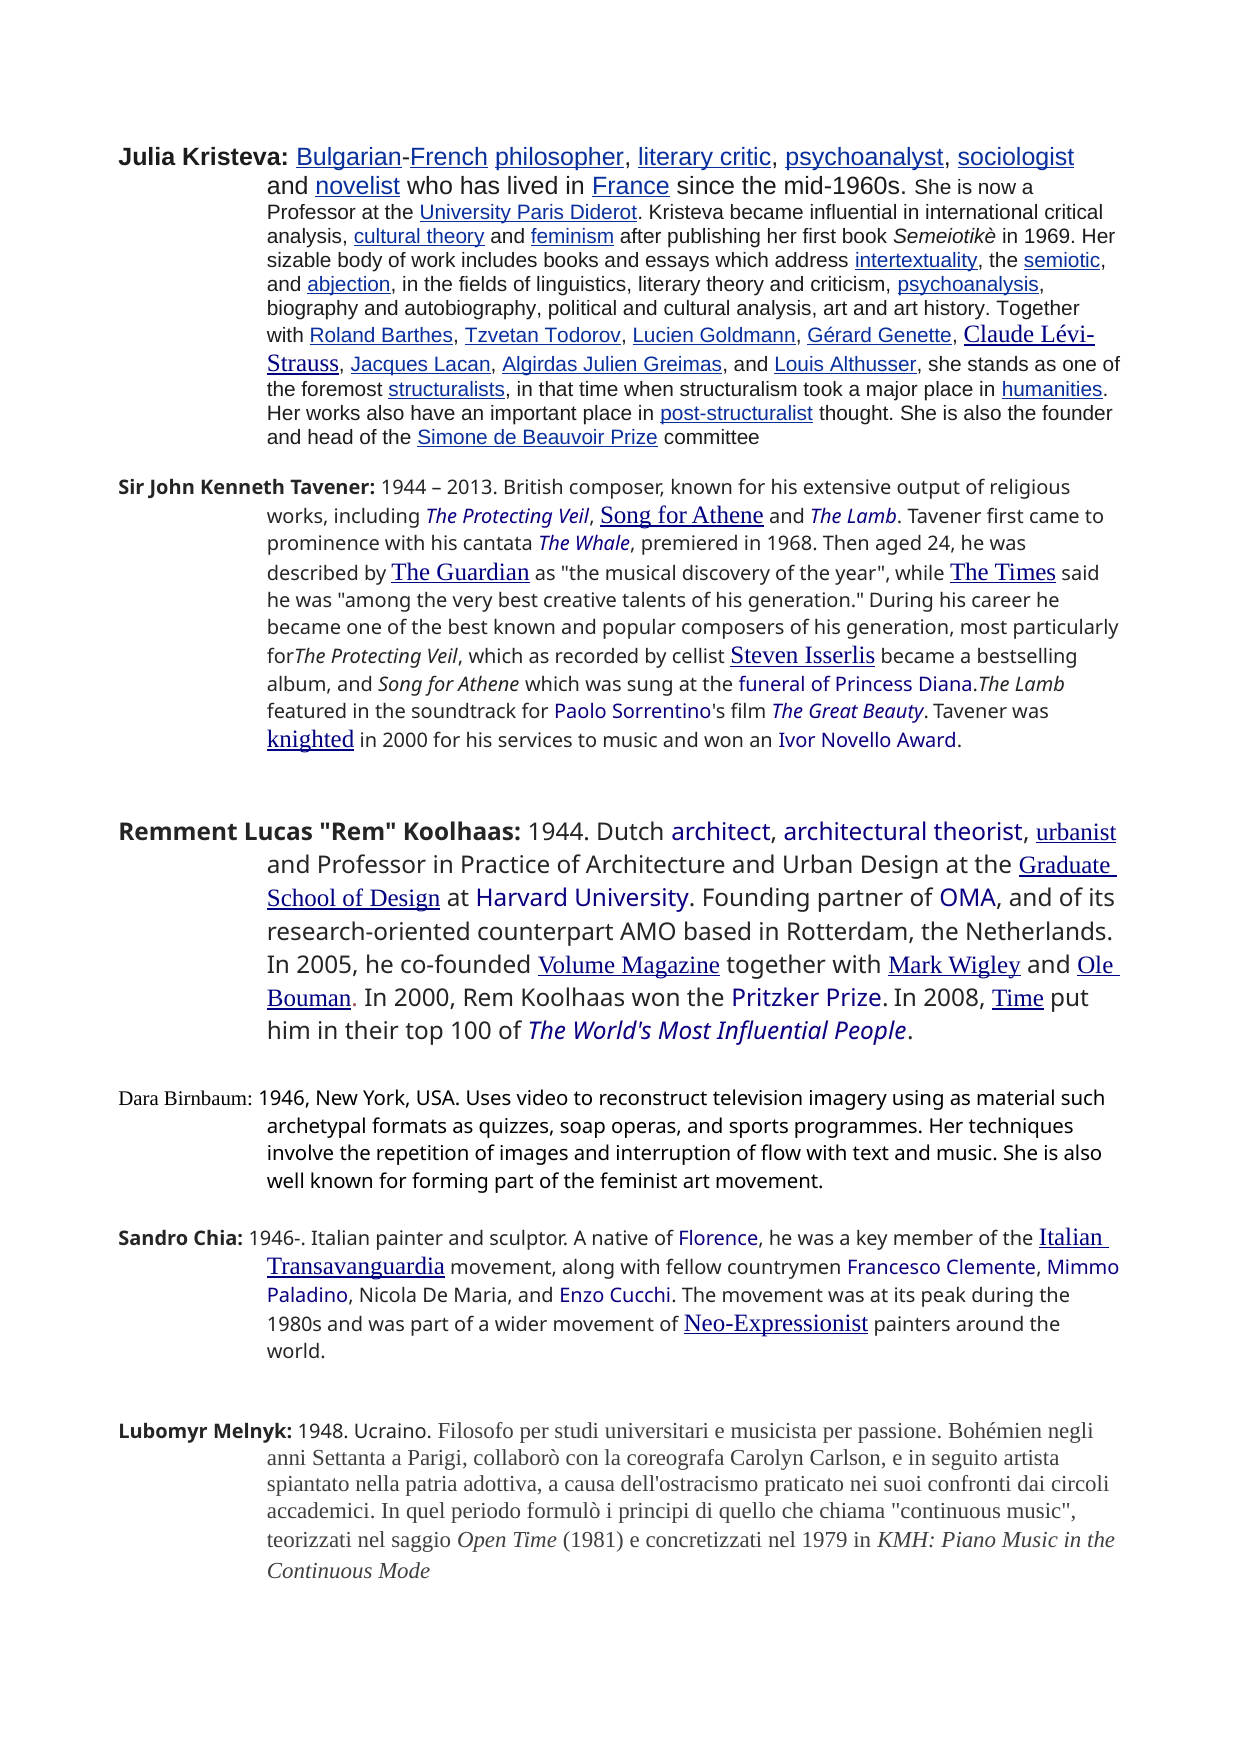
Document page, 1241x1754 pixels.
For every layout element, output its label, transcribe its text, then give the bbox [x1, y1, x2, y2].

text Sandro Chia: 1946-. Italian painter and sculptor. A native of Florence, he was a key member of the Italian Transavanguardia movement, along with fellow countrymen Francesco Clemente, Mimmo Paladino, Nicola De Maria, and Enzo Cucchi. The movement was at its peak during the 1980s and was part of a wider movement of Neo-Expressionist painters around the world. [118, 1222, 1122, 1364]
text Remment Lucas "Rem" Koolhaas: 1944. Dutch architect, architectural theorist, urbanist and Professor in Practice of Architecture and Urban Design at the Graduate School of Design at Harvard University. Founding partner of OMA, and of its research-oriented counterpart AMO based in Rotterdam, the Netherlands. In 2005, he co-founded Volume Magazine together with Mark Wigley and Ole Bouman. In 2000, Rem Koolhaas won the Pritzker Prize. In 2008, Time put him in their top 100 of The World's Most Influential People. [118, 814, 1122, 1047]
text Sir John Kenneth Tavener: 1944 – 2013. British composer, known for his extensive output of religious works, including The Protecting Veil, Song for Athene and The Lamb. Tavener first came to prominence with his cantata The Whale, premiered in 1968. Then aged 24, he was described by The Guardian as "the musical discovery of the year", while The Times said he was "among the very best creative talents of his generation." During his career he became one of the best known and popular composers of his generation, most particularly forThe Protecting Veil, which as recorded by cellist Steven Isserlis became a bestselling album, and Song for Athene which was sung at the funeral of Princess Diana.The Lamb featured in the soundtrack for Paolo Sorrentino's film The Great Beauty. Tavener was knighted in 2000 for his services to music and won an Ivor Novello Award. [118, 473, 1122, 754]
text Lubomyr Melnyk: 1948. Ucraino. Filosofo per studi universitari e musicista per passione. Bohémien negli anni Settanta a Parigi, collaborò con la coreografa Carolyn Carlson, e in seguito artista spiantato nella patria adottiva, a causa dell'ostracismo praticato nei suoi confronti dai circoli accademici. In quel periodo formulò i principi di quello che chiama "continuous music", teorizzati nel saggio Open Time (1981) e concretizzati nel 1979 in KMH: Piano Music in the Continuous Mode [118, 1417, 1122, 1586]
text Julia Kristeva: Bulgarian-French philosopher, literary critic, psychoanalyst, sociologist and novelist who has lived in France since the mid-1960s. She is now a Professor at the University Paris Diderot. Kristeva became influential in international critical analysis, cultural theory and feminism after publishing her first book Semeiotikè in 1969. Her sizable body of work includes books and essays which address intertextuality, the semiotic, and abjection, in the fields of linguistics, literary theory and criticism, psychoanalysis, biography and autobiography, political and cultural analysis, art and art history. Together with Roland Barthes, Tzvetan Todorov, Lucien Goldmann, Gérard Genette, Claude Lévi-Strauss, Jacques Lacan, Algirdas Julien Greimas, and Louis Althusser, she stands as one of the foremost structuralists, in that time when structuralism took a major place in humanities. Her works also have an important place in post-structuralist thought. She is also the founder and head of the Simone de Beauvoir Prize committee [118, 142, 1122, 449]
text Dara Birnbaum: 1946, New York, USA. Uses video to reconstruct television imagery using as material such archetypal formats as quizzes, soap operas, and sports programmes. Her techniques involve the repetition of images and interruption of flow with text and music. She is also well known for forming part of the feminist art movement. [118, 1083, 1122, 1194]
